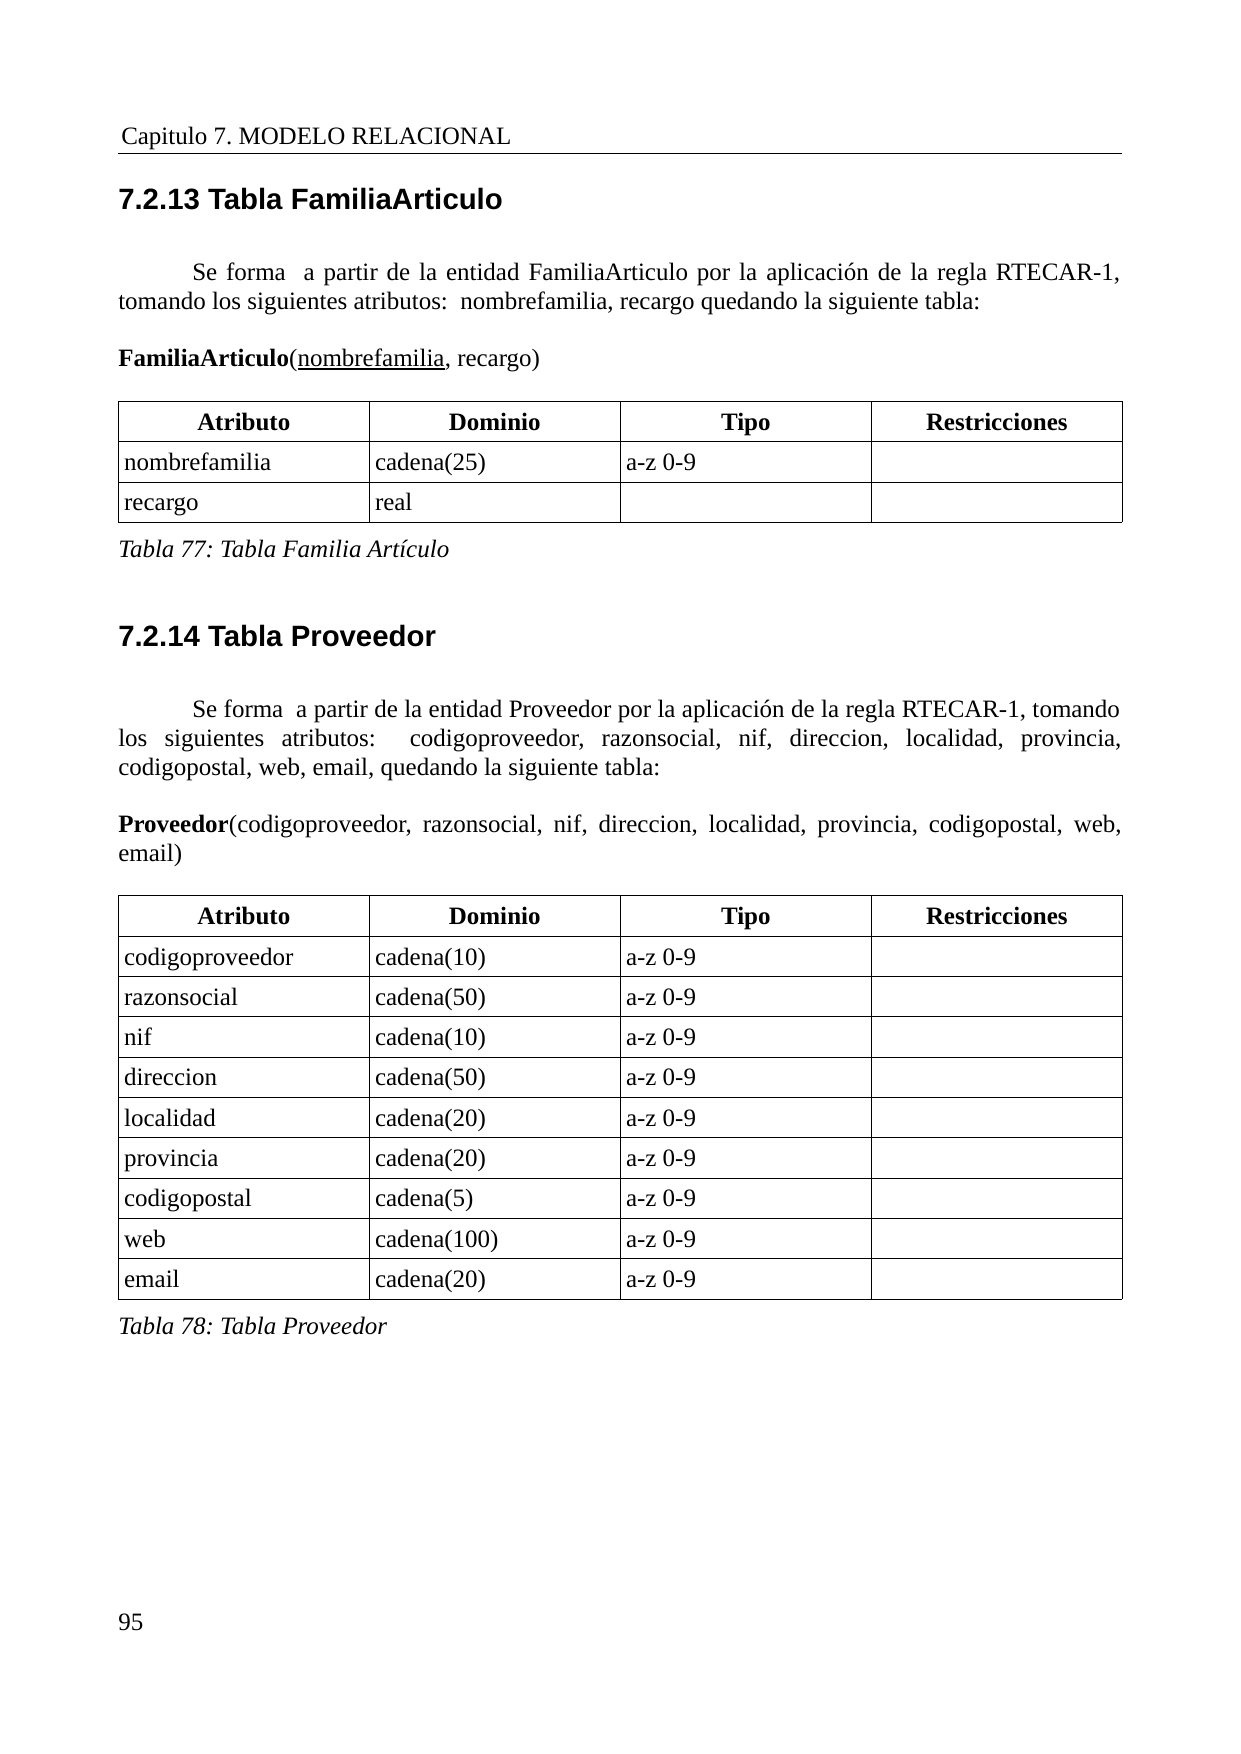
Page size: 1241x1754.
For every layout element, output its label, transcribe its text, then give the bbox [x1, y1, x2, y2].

table_cell nif [119, 1017, 369, 1057]
table_cell real [370, 483, 620, 522]
table_cell codigopostal [119, 1179, 369, 1218]
text Se forma a partir de la entidad Proveedor por la aplicación de la regla RTECAR-1, tomando los siguientes atributos: codigoproveedor, razonsocial, nif, direccion, localidad, provincia, codigopostal, web, email, quedando la siguiente tabla: [118, 694, 1122, 780]
table_cell cadena(25) [370, 442, 620, 482]
table_cell localidad [119, 1098, 369, 1137]
table_cell provincia [119, 1138, 369, 1178]
table_cell a-z 0-9 [621, 1138, 871, 1178]
table_header Tipo [621, 896, 871, 936]
table_cell cadena(100) [370, 1219, 620, 1258]
table_header Dominio [370, 402, 620, 441]
table_cell razonsocial [119, 977, 369, 1016]
table_cell [872, 1098, 1122, 1137]
table_cell a-z 0-9 [621, 1058, 871, 1097]
table_header Restricciones [872, 896, 1122, 936]
text Proveedor(codigoproveedor, razonsocial, nif, direccion, localidad, provincia, codigopostal, web, email) [118, 809, 1122, 867]
text Tabla 77: Tabla Familia Artículo [118, 534, 1122, 563]
table_cell [872, 1179, 1122, 1218]
table_cell cadena(5) [370, 1179, 620, 1218]
subtitle 7.2.13 Tabla FamiliaArticulo [118, 182, 1122, 216]
table_cell [872, 937, 1122, 976]
table_cell cadena(50) [370, 1058, 620, 1097]
table_cell cadena(20) [370, 1138, 620, 1178]
table_cell [872, 1017, 1122, 1057]
table_header Restricciones [872, 402, 1122, 441]
table_cell cadena(20) [370, 1259, 620, 1298]
table_cell direccion [119, 1058, 369, 1097]
table_header Atributo [119, 402, 369, 441]
table_cell cadena(50) [370, 977, 620, 1016]
table_cell cadena(10) [370, 937, 620, 976]
table_cell [872, 1259, 1122, 1298]
text Se forma a partir de la entidad FamiliaArticulo por la aplicación de la regla RTECAR-1, tomando los siguientes atributos: nombrefamilia, recargo quedando la siguiente tabla: [118, 257, 1122, 315]
table_cell a-z 0-9 [621, 1179, 871, 1218]
table_cell email [119, 1259, 369, 1298]
table_cell codigoproveedor [119, 937, 369, 976]
table_cell a-z 0-9 [621, 937, 871, 976]
table_cell a-z 0-9 [621, 1219, 871, 1258]
text FamiliaArticulo(nombrefamilia, recargo) [118, 343, 1122, 372]
table_cell a-z 0-9 [621, 1098, 871, 1137]
text Tabla 78: Tabla Proveedor [118, 1311, 1122, 1340]
table_cell [872, 977, 1122, 1016]
table_cell [872, 483, 1122, 522]
table_cell a-z 0-9 [621, 1259, 871, 1298]
table_cell nombrefamilia [119, 442, 369, 482]
table_cell web [119, 1219, 369, 1258]
table_cell [872, 1138, 1122, 1178]
table_cell [872, 1219, 1122, 1258]
table_header Dominio [370, 896, 620, 936]
table_cell a-z 0-9 [621, 1017, 871, 1057]
table_cell [872, 1058, 1122, 1097]
table_cell cadena(10) [370, 1017, 620, 1057]
table_header Tipo [621, 402, 871, 441]
table_cell recargo [119, 483, 369, 522]
table_cell [621, 483, 871, 522]
table_cell a-z 0-9 [621, 442, 871, 482]
table_cell cadena(20) [370, 1098, 620, 1137]
table_header Atributo [119, 896, 369, 936]
table_cell a-z 0-9 [621, 977, 871, 1016]
subtitle 7.2.14 Tabla Proveedor [118, 619, 1122, 653]
table_cell [872, 442, 1122, 482]
